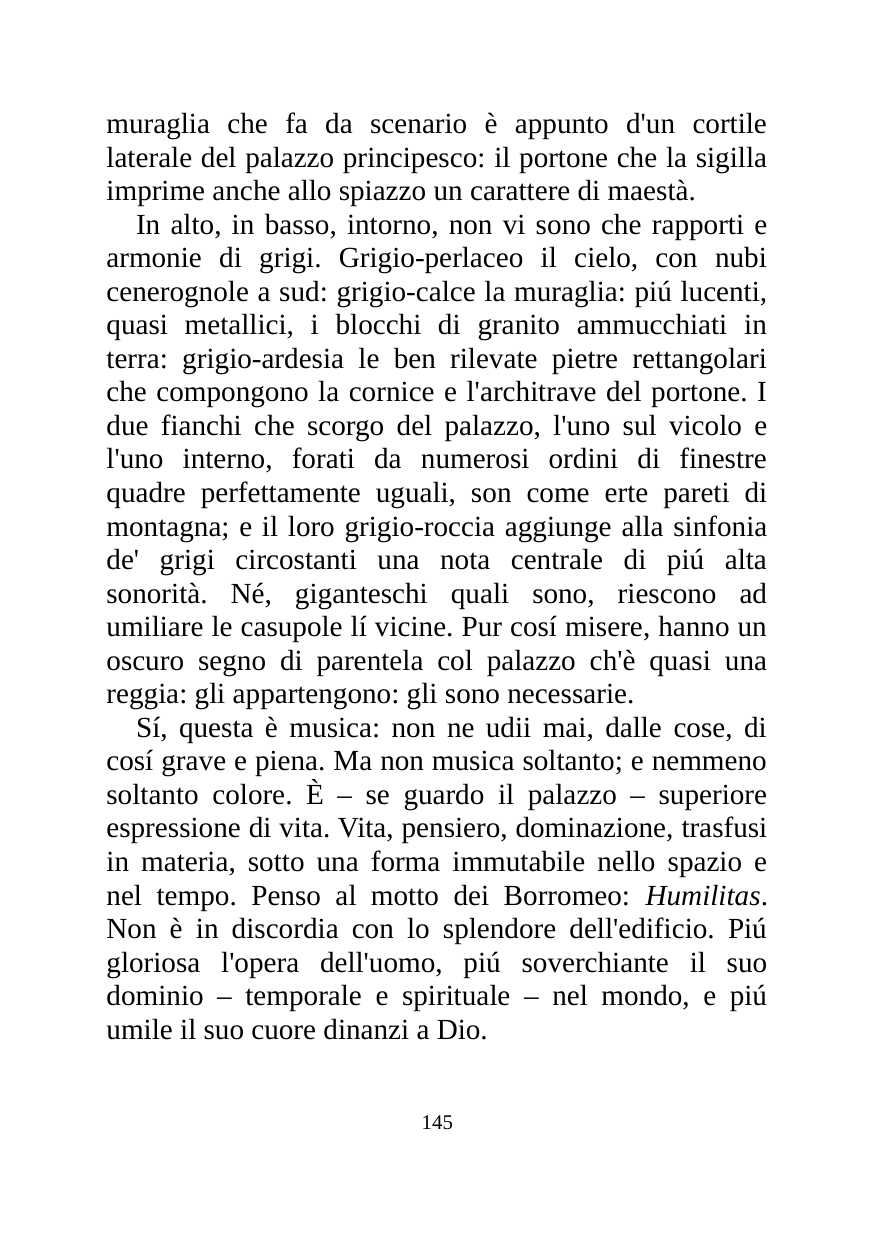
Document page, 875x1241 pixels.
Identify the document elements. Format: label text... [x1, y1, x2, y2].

text muraglia che fa da scenario è appunto d'un cortile laterale del palazzo principesco: il portone che la sigilla imprime anche allo spiazzo un carattere di maestà. [106, 106, 768, 207]
text In alto, in basso, intorno, non vi sono che rapporti e armonie di grigi. Grigio-perlaceo il cielo, con nubi cenerognole a sud: grigio-calce la muraglia: piú lucenti, quasi metallici, i blocchi di granito ammucchiati in terra: grigio-ardesia le ben rilevate pietre rettangolari che compongono la cornice e l'architrave del portone. I due fianchi che scorgo del palazzo, l'uno sul vicolo e l'uno interno, forati da numerosi ordini di finestre quadre perfettamente uguali, son come erte pareti di montagna; e il loro grigio-roccia aggiunge alla sinfonia de' grigi circostanti una nota centrale di piú alta sonorità. Né, giganteschi quali sono, riescono ad umiliare le casupole lí vicine. Pur cosí misere, hanno un oscuro segno di parentela col palazzo ch'è quasi una reggia: gli appartengono: gli sono necessarie. [106, 207, 768, 710]
text Sí, questa è musica: non ne udii mai, dalle cose, di cosí grave e piena. Ma non musica soltanto; e nemmeno soltanto colore. È – se guardo il palazzo – superiore espressione di vita. Vita, pensiero, dominazione, trasfusi in materia, sotto una forma immutabile nello spazio e nel tempo. Penso al motto dei Borromeo: Humilitas. Non è in discordia con lo splendore dell'edificio. Piú gloriosa l'opera dell'uomo, piú soverchiante il suo dominio – temporale e spirituale – nel mondo, e piú umile il suo cuore dinanzi a Dio. [106, 710, 768, 1045]
